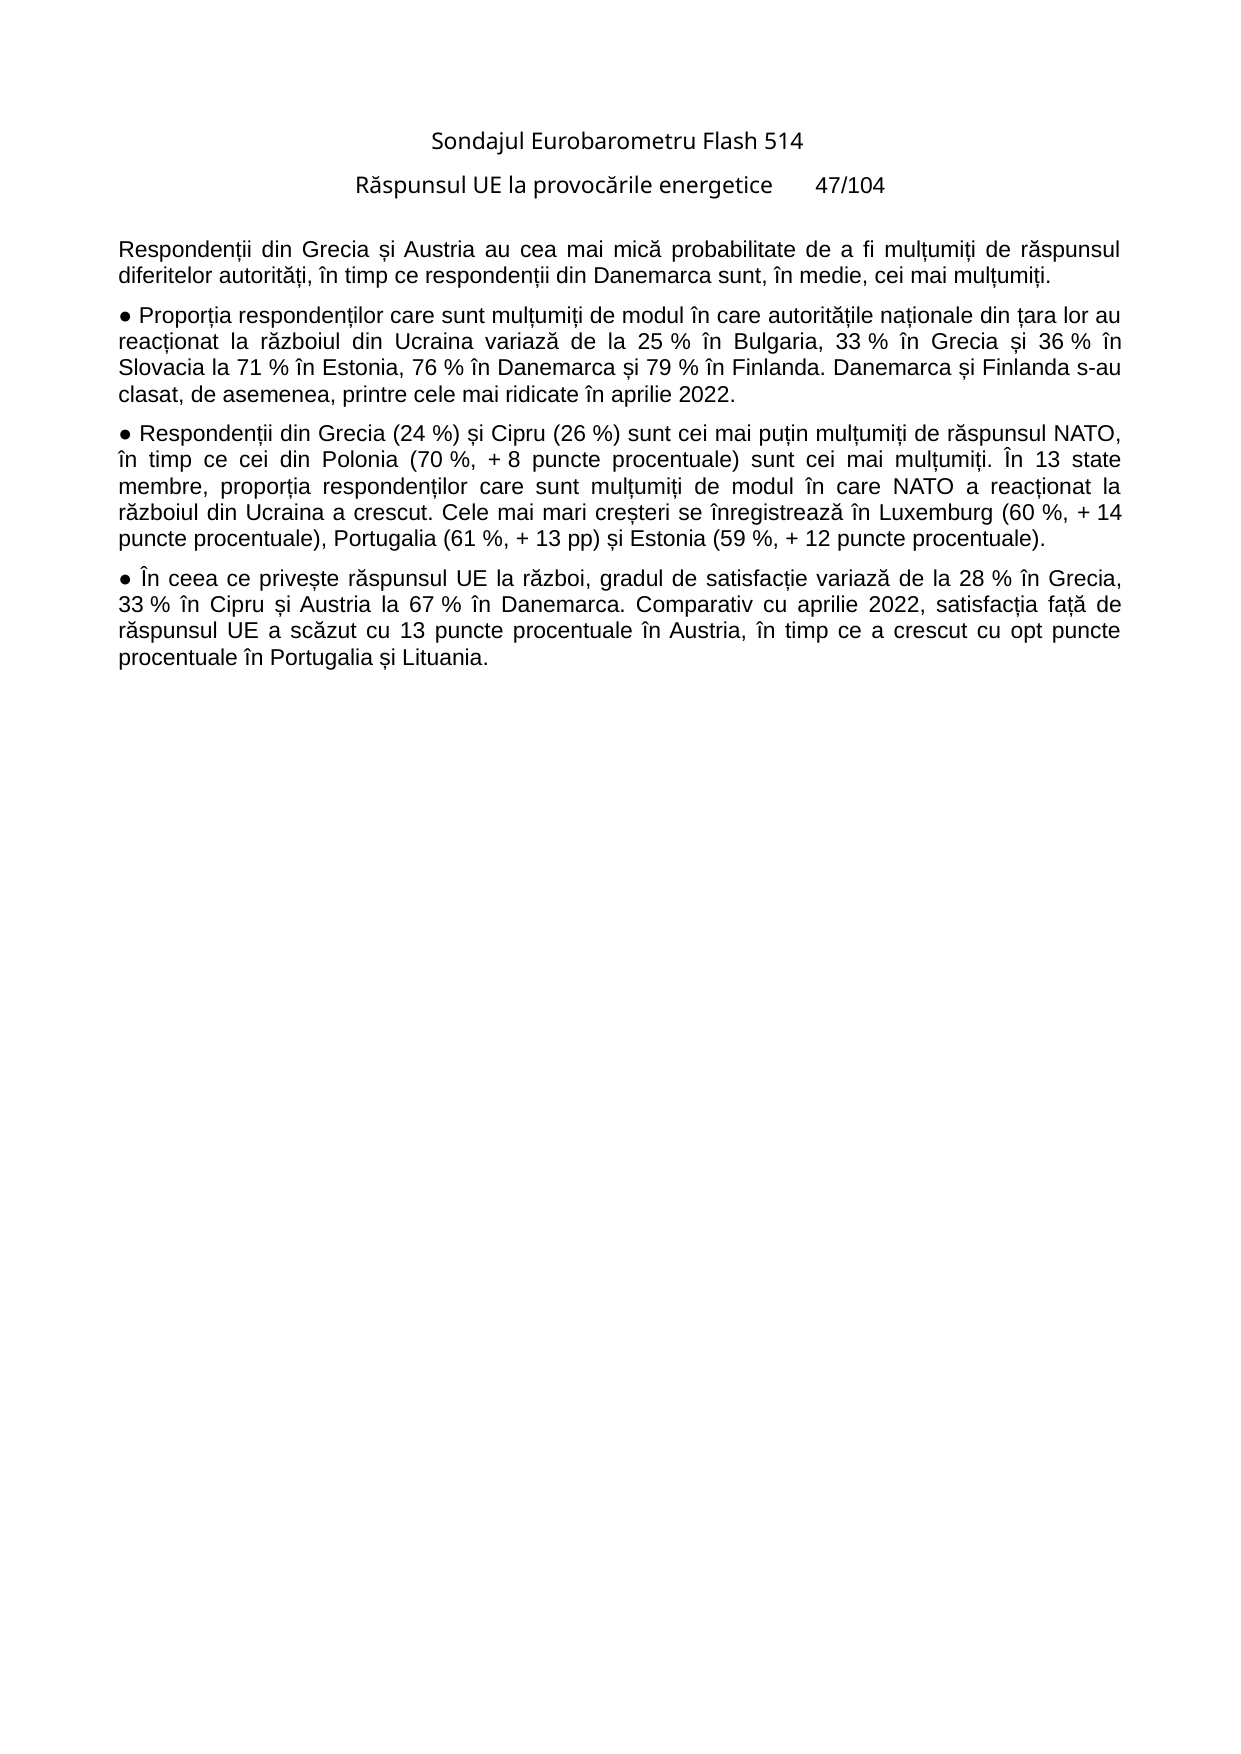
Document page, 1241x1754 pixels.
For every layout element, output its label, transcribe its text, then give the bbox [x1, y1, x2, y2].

text ● În ceea ce privește răspunsul UE la război, gradul de satisfacție variază de la 28 % în Grecia, 33 % în Cipru și Austria la 67 % în Danemarca. Comparativ cu aprilie 2022, satisfacția față de răspunsul UE a scăzut cu 13 puncte procentuale în Austria, în timp ce a crescut cu opt puncte procentuale în Portugalia și Lituania. [118, 564, 1122, 670]
text Respondenții din Grecia și Austria au cea mai mică probabilitate de a fi mulțumiți de răspunsul diferitelor autorități, în timp ce respondenții din Danemarca sunt, în medie, cei mai mulțumiți. [118, 236, 1122, 289]
text ● Proporția respondenților care sunt mulțumiți de modul în care autoritățile naționale din țara lor au reacționat la războiul din Ucraina variază de la 25 % în Bulgaria, 33 % în Grecia și 36 % în Slovacia la 71 % în Estonia, 76 % în Danemarca și 79 % în Finlanda. Danemarca și Finlanda s-au clasat, de asemenea, printre cele mai ridicate în aprilie 2022. [118, 302, 1122, 407]
text ● Respondenții din Grecia (24 %) și Cipru (26 %) sunt cei mai puțin mulțumiți de răspunsul NATO, în timp ce cei din Polonia (70 %, + 8 puncte procentuale) sunt cei mai mulțumiți. În 13 state membre, proporția respondenților care sunt mulțumiți de modul în care NATO a reacționat la războiul din Ucraina a crescut. Cele mai mari creșteri se înregistrează în Luxemburg (60 %, + 14 puncte procentuale), Portugalia (61 %, + 13 pp) și Estonia (59 %, + 12 puncte procentuale). [118, 420, 1122, 552]
